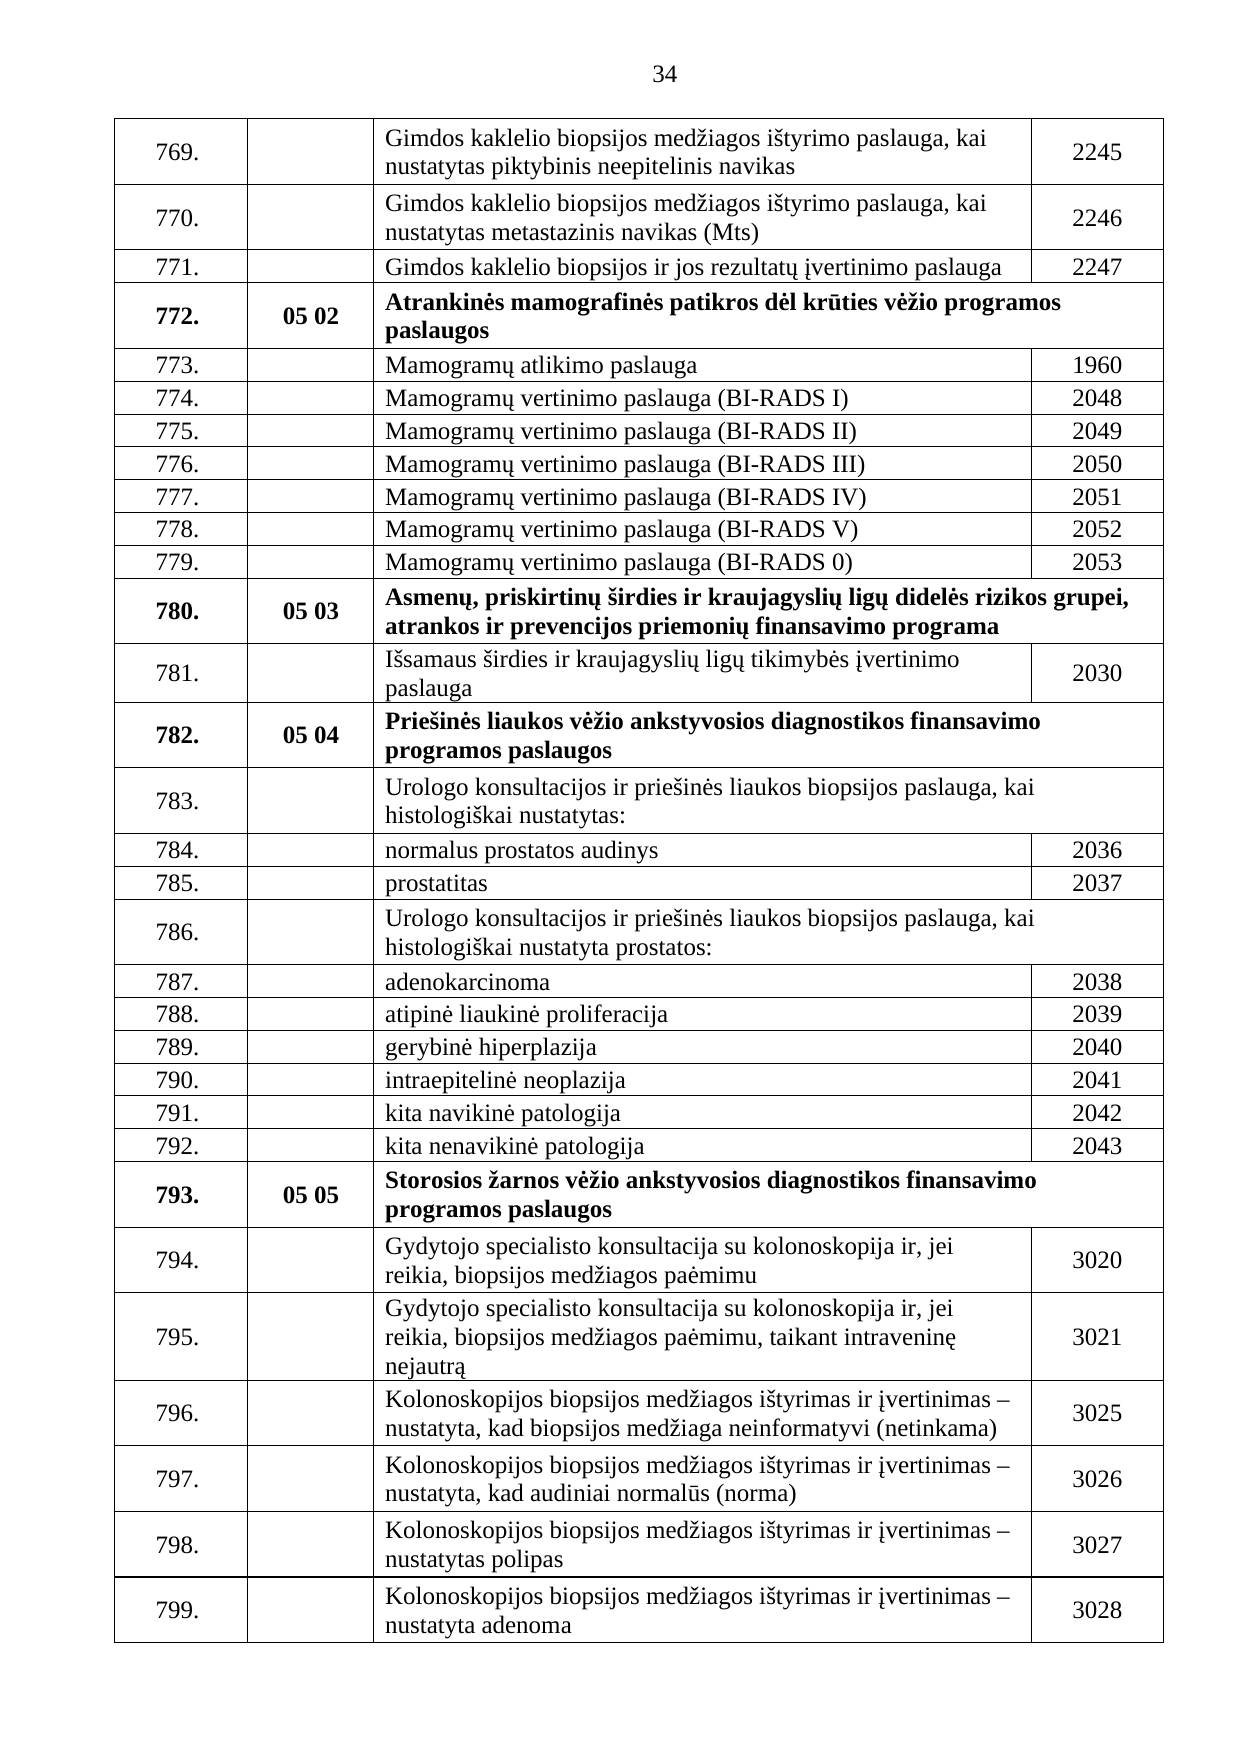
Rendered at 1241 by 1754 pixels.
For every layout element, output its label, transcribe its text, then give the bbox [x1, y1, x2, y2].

table_cell 772. [115, 283, 247, 348]
table_cell 798. [115, 1512, 247, 1576]
table_cell 787. [115, 965, 247, 997]
table_cell 3026 [1032, 1446, 1163, 1511]
table_cell 3027 [1032, 1512, 1163, 1576]
table_cell 780. [115, 579, 247, 643]
table_cell Mamogramų vertinimo paslauga (BI-RADS I) [374, 382, 1031, 413]
table_cell Mamogramų vertinimo paslauga (BI-RADS II) [374, 415, 1031, 446]
table_cell Mamogramų vertinimo paslauga (BI-RADS V) [374, 513, 1031, 545]
table_cell [248, 1578, 373, 1642]
table_cell [248, 349, 373, 381]
table_cell [248, 1129, 373, 1161]
table_cell 2041 [1032, 1064, 1163, 1095]
table_cell 2040 [1032, 1031, 1163, 1063]
table_cell 783. [115, 768, 247, 833]
table_cell 2050 [1032, 447, 1163, 479]
table_cell Mamogramų vertinimo paslauga (BI-RADS IV) [374, 480, 1031, 512]
table_cell 05 05 [248, 1162, 373, 1227]
table_cell 778. [115, 513, 247, 545]
table_cell Kolonoskopijos biopsijos medžiagos ištyrimas ir įvertinimas – nustatyta, kad biopsijos medžiaga neinformatyvi (netinkama) [374, 1381, 1031, 1445]
table_cell [248, 1096, 373, 1128]
table_cell atipinė liaukinė proliferacija [374, 998, 1031, 1030]
table_cell Mamogramų vertinimo paslauga (BI-RADS III) [374, 447, 1031, 479]
table_cell 770. [115, 185, 247, 249]
table_cell 2053 [1032, 546, 1163, 577]
table_cell Atrankinės mamografinės patikros dėl krūties vėžio programos paslaugos [374, 283, 1163, 348]
table_cell [248, 644, 373, 702]
table_cell 2052 [1032, 513, 1163, 545]
table_cell Gimdos kaklelio biopsijos medžiagos ištyrimo paslauga, kai nustatytas metastazinis navikas (Mts) [374, 185, 1031, 249]
table_cell 2247 [1032, 250, 1163, 282]
table_cell [248, 185, 373, 249]
table_cell 791. [115, 1096, 247, 1128]
table_cell 2245 [1032, 119, 1163, 184]
table_cell Mamogramų vertinimo paslauga (BI-RADS 0) [374, 546, 1031, 577]
table_cell Išsamaus širdies ir kraujagyslių ligų tikimybės įvertinimo paslauga [374, 644, 1031, 702]
table_cell [248, 447, 373, 479]
table_cell 05 03 [248, 579, 373, 643]
table_cell [248, 768, 373, 833]
table_cell Priešinės liaukos vėžio ankstyvosios diagnostikos finansavimo programos paslaugos [374, 703, 1163, 767]
table_cell normalus prostatos audinys [374, 834, 1031, 866]
table_cell [248, 1446, 373, 1511]
table_cell 794. [115, 1228, 247, 1292]
table_cell 2037 [1032, 867, 1163, 898]
table_cell 1960 [1032, 349, 1163, 381]
table_cell 788. [115, 998, 247, 1030]
table_cell 2051 [1032, 480, 1163, 512]
table_cell 2043 [1032, 1129, 1163, 1161]
table_cell 2246 [1032, 185, 1163, 249]
table_cell Gydytojo specialisto konsultacija su kolonoskopija ir, jei reikia, biopsijos medžiagos paėmimu, taikant intraveninę nejautrą [374, 1293, 1031, 1379]
table_cell 3028 [1032, 1578, 1163, 1642]
table_cell 2038 [1032, 965, 1163, 997]
table_cell [248, 834, 373, 866]
table_cell [248, 1512, 373, 1576]
table_cell [248, 1228, 373, 1292]
table_cell [248, 1031, 373, 1063]
table_cell 795. [115, 1293, 247, 1379]
table_cell 790. [115, 1064, 247, 1095]
table_cell 771. [115, 250, 247, 282]
table_cell [248, 415, 373, 446]
table_cell 2030 [1032, 644, 1163, 702]
table_cell 05 02 [248, 283, 373, 348]
table_cell [248, 513, 373, 545]
table_cell 782. [115, 703, 247, 767]
table_cell [248, 1381, 373, 1445]
table_cell Storosios žarnos vėžio ankstyvosios diagnostikos finansavimo programos paslaugos [374, 1162, 1163, 1227]
table_cell Urologo konsultacijos ir priešinės liaukos biopsijos paslauga, kai histologiškai nustatytas: [374, 768, 1163, 833]
table_cell 796. [115, 1381, 247, 1445]
table_cell [248, 119, 373, 184]
table_cell adenokarcinoma [374, 965, 1031, 997]
table_cell 797. [115, 1446, 247, 1511]
table_cell 2036 [1032, 834, 1163, 866]
table_cell 773. [115, 349, 247, 381]
table_cell 774. [115, 382, 247, 413]
table_cell 3020 [1032, 1228, 1163, 1292]
table_cell kita nenavikinė patologija [374, 1129, 1031, 1161]
table_cell 775. [115, 415, 247, 446]
table_cell Gimdos kaklelio biopsijos ir jos rezultatų įvertinimo paslauga [374, 250, 1031, 282]
table_cell 785. [115, 867, 247, 898]
table_cell [248, 998, 373, 1030]
table_cell 799. [115, 1578, 247, 1642]
table_cell [248, 1293, 373, 1379]
table_cell [248, 867, 373, 898]
table_cell 792. [115, 1129, 247, 1161]
table_cell Mamogramų atlikimo paslauga [374, 349, 1031, 381]
table_cell 2039 [1032, 998, 1163, 1030]
table_cell 786. [115, 900, 247, 964]
table_cell [248, 965, 373, 997]
table_cell 3025 [1032, 1381, 1163, 1445]
table_cell Kolonoskopijos biopsijos medžiagos ištyrimas ir įvertinimas – nustatyta adenoma [374, 1578, 1031, 1642]
table_cell 769. [115, 119, 247, 184]
table_cell 2042 [1032, 1096, 1163, 1128]
table_cell 3021 [1032, 1293, 1163, 1379]
table_cell 2049 [1032, 415, 1163, 446]
table_cell 784. [115, 834, 247, 866]
table_cell [248, 480, 373, 512]
table_cell intraepitelinė neoplazija [374, 1064, 1031, 1095]
table_cell 793. [115, 1162, 247, 1227]
table_cell [248, 546, 373, 577]
table_cell 789. [115, 1031, 247, 1063]
table_cell kita navikinė patologija [374, 1096, 1031, 1128]
table_cell 776. [115, 447, 247, 479]
table_cell Gydytojo specialisto konsultacija su kolonoskopija ir, jei reikia, biopsijos medžiagos paėmimu [374, 1228, 1031, 1292]
table_cell 2048 [1032, 382, 1163, 413]
table_cell Asmenų, priskirtinų širdies ir kraujagyslių ligų didelės rizikos grupei, atrankos ir prevencijos priemonių finansavimo programa [374, 579, 1163, 643]
table_cell [248, 1064, 373, 1095]
table_cell 777. [115, 480, 247, 512]
table_cell [248, 250, 373, 282]
table_cell 781. [115, 644, 247, 702]
table_cell [248, 900, 373, 964]
table_cell Urologo konsultacijos ir priešinės liaukos biopsijos paslauga, kai histologiškai nustatyta prostatos: [374, 900, 1163, 964]
table_cell [248, 382, 373, 413]
table_cell 779. [115, 546, 247, 577]
table_cell Kolonoskopijos biopsijos medžiagos ištyrimas ir įvertinimas – nustatytas polipas [374, 1512, 1031, 1576]
table_cell 05 04 [248, 703, 373, 767]
table_cell Gimdos kaklelio biopsijos medžiagos ištyrimo paslauga, kai nustatytas piktybinis neepitelinis navikas [374, 119, 1031, 184]
table_cell Kolonoskopijos biopsijos medžiagos ištyrimas ir įvertinimas – nustatyta, kad audiniai normalūs (norma) [374, 1446, 1031, 1511]
table_cell prostatitas [374, 867, 1031, 898]
table_cell gerybinė hiperplazija [374, 1031, 1031, 1063]
